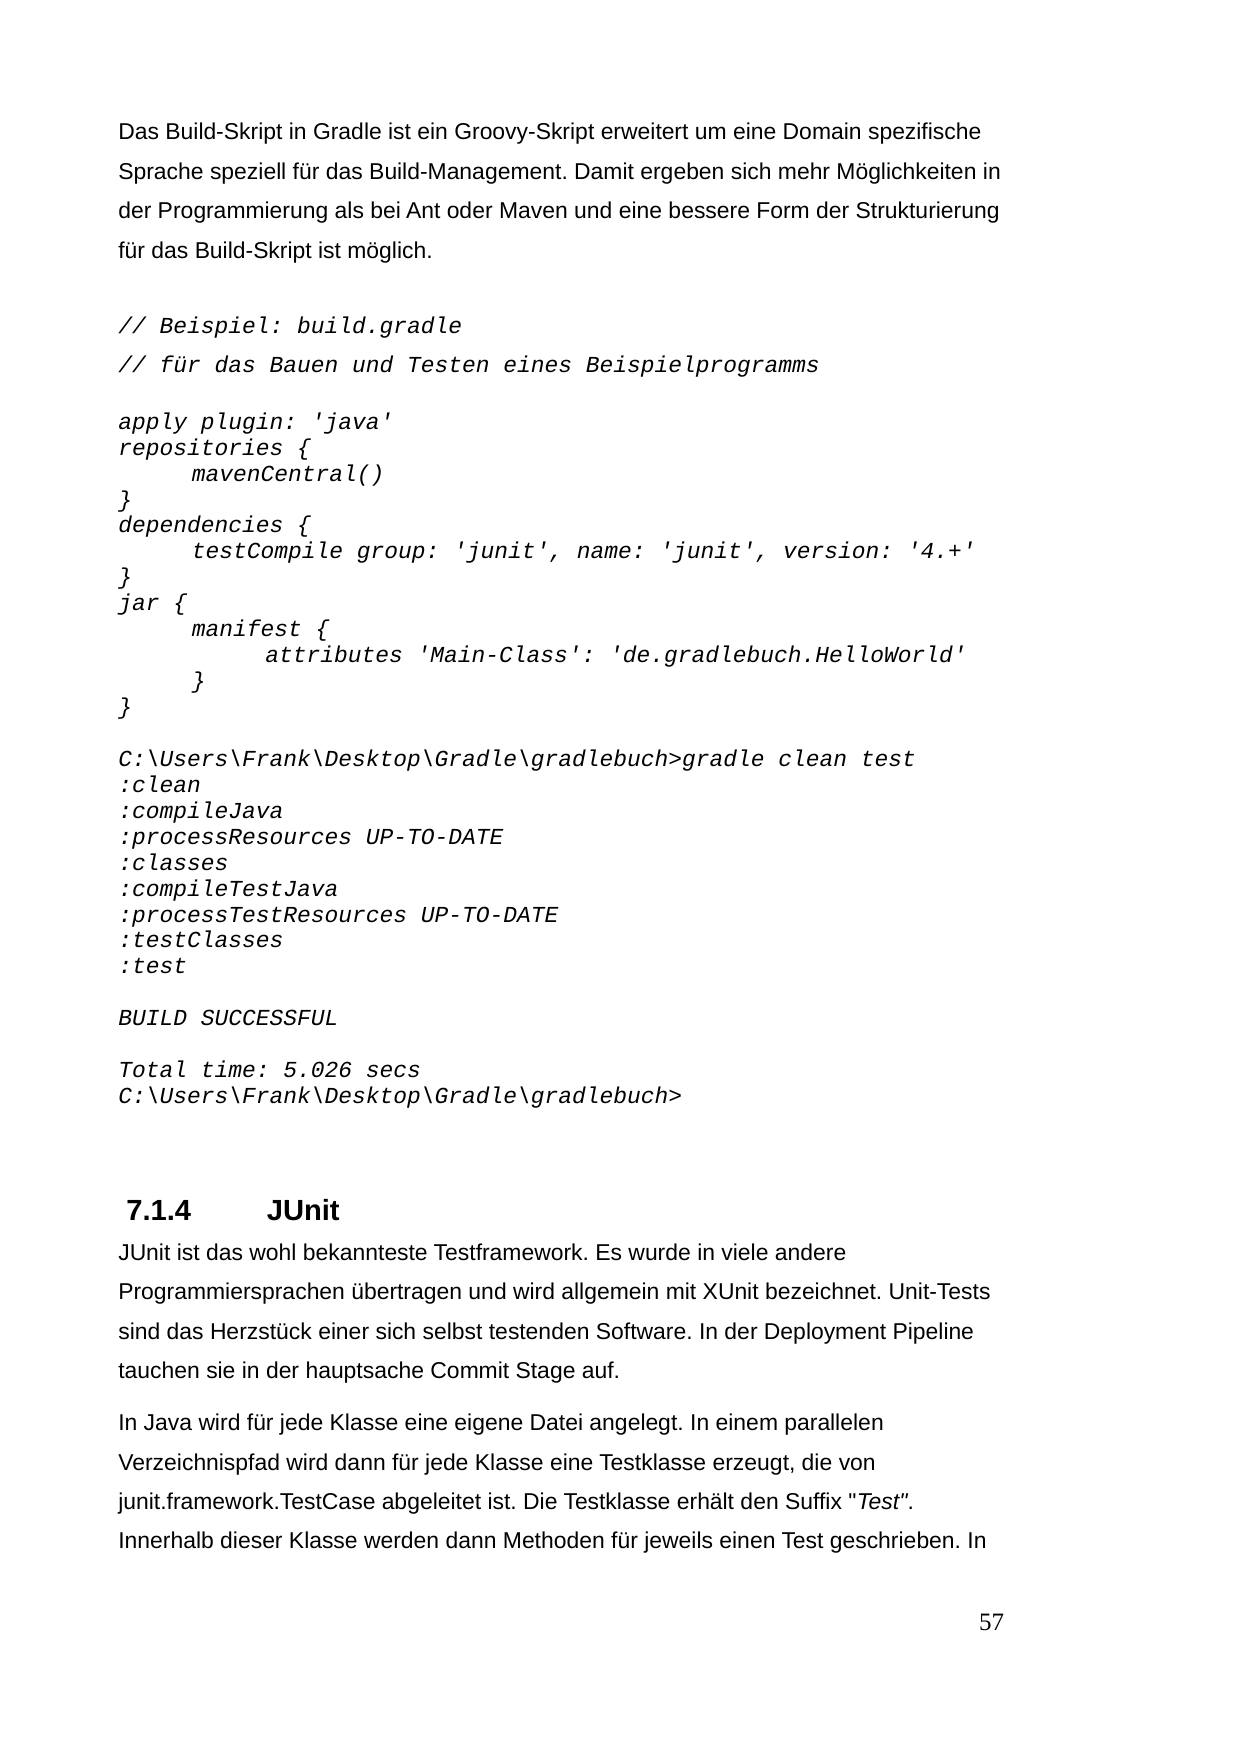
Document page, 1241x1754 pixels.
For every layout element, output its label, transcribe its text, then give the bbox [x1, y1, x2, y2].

subtitle JUnit [118, 1193, 1004, 1226]
text C:\Users\Frank\Desktop\Gradle\gradlebuch> [118, 1084, 1004, 1110]
text In Java wird für jede Klasse eine eigene Datei angelegt. In einem parallelen Verzeichnispfad wird dann für jede Klasse eine Testklasse erzeugt, die von junit.framework.TestCase abgeleitet ist. Die Testklasse erhält den Suffix "Test". Innerhalb dieser Klasse werden dann Methoden für jeweils einen Test geschrieben. In [118, 1409, 1004, 1554]
text Total time: 5.026 secs [118, 1058, 1004, 1084]
text :classes [118, 851, 1004, 877]
text repositories { [118, 436, 1004, 462]
text dependencies { [118, 514, 1004, 540]
text :compileTestJava [118, 877, 1004, 903]
text apply plugin: 'java' [118, 410, 1004, 436]
text :compileJava [118, 799, 1004, 825]
text jar { [118, 592, 1004, 618]
text BUILD SUCCESSFUL [118, 1007, 1004, 1033]
text :testClasses [118, 929, 1004, 955]
text :processTestResources UP-TO-DATE [118, 903, 1004, 929]
text attributes 'Main-Class': 'de.gradlebuch.HelloWorld' [118, 643, 1004, 669]
text manifest { [118, 618, 1004, 643]
text :test [118, 955, 1004, 981]
text JUnit ist das wohl bekannteste Testframework. Es wurde in viele andere Programmiersprachen übertragen und wird allgemein mit XUnit bezeichnet. Unit-Tests sind das Herzstück einer sich selbst testenden Software. In der Deployment Pipeline tauchen sie in der hauptsache Commit Stage auf. [118, 1239, 1004, 1383]
text } [118, 669, 1004, 695]
text testCompile group: 'junit', name: 'junit', version: '4.+' [118, 540, 1004, 566]
text :processResources UP-TO-DATE [118, 825, 1004, 851]
text } [118, 566, 1004, 592]
text } [118, 488, 1004, 514]
text :clean [118, 773, 1004, 799]
text Das Build-Skript in Gradle ist ein Groovy-Skript erweitert um eine Domain spezifische Sprache speziell für das Build-Management. Damit ergeben sich mehr Möglichkeiten in der Programmierung als bei Ant oder Maven und eine bessere Form der Strukturierung für das Build-Skript ist möglich. // Beispiel: build.gradle // für das Bauen und Testen eines Beispielprogramms [118, 118, 1004, 379]
text mavenCentral() [118, 462, 1004, 488]
text } [118, 695, 1004, 721]
text C:\Users\Frank\Desktop\Gradle\gradlebuch>gradle clean test [118, 747, 1004, 773]
